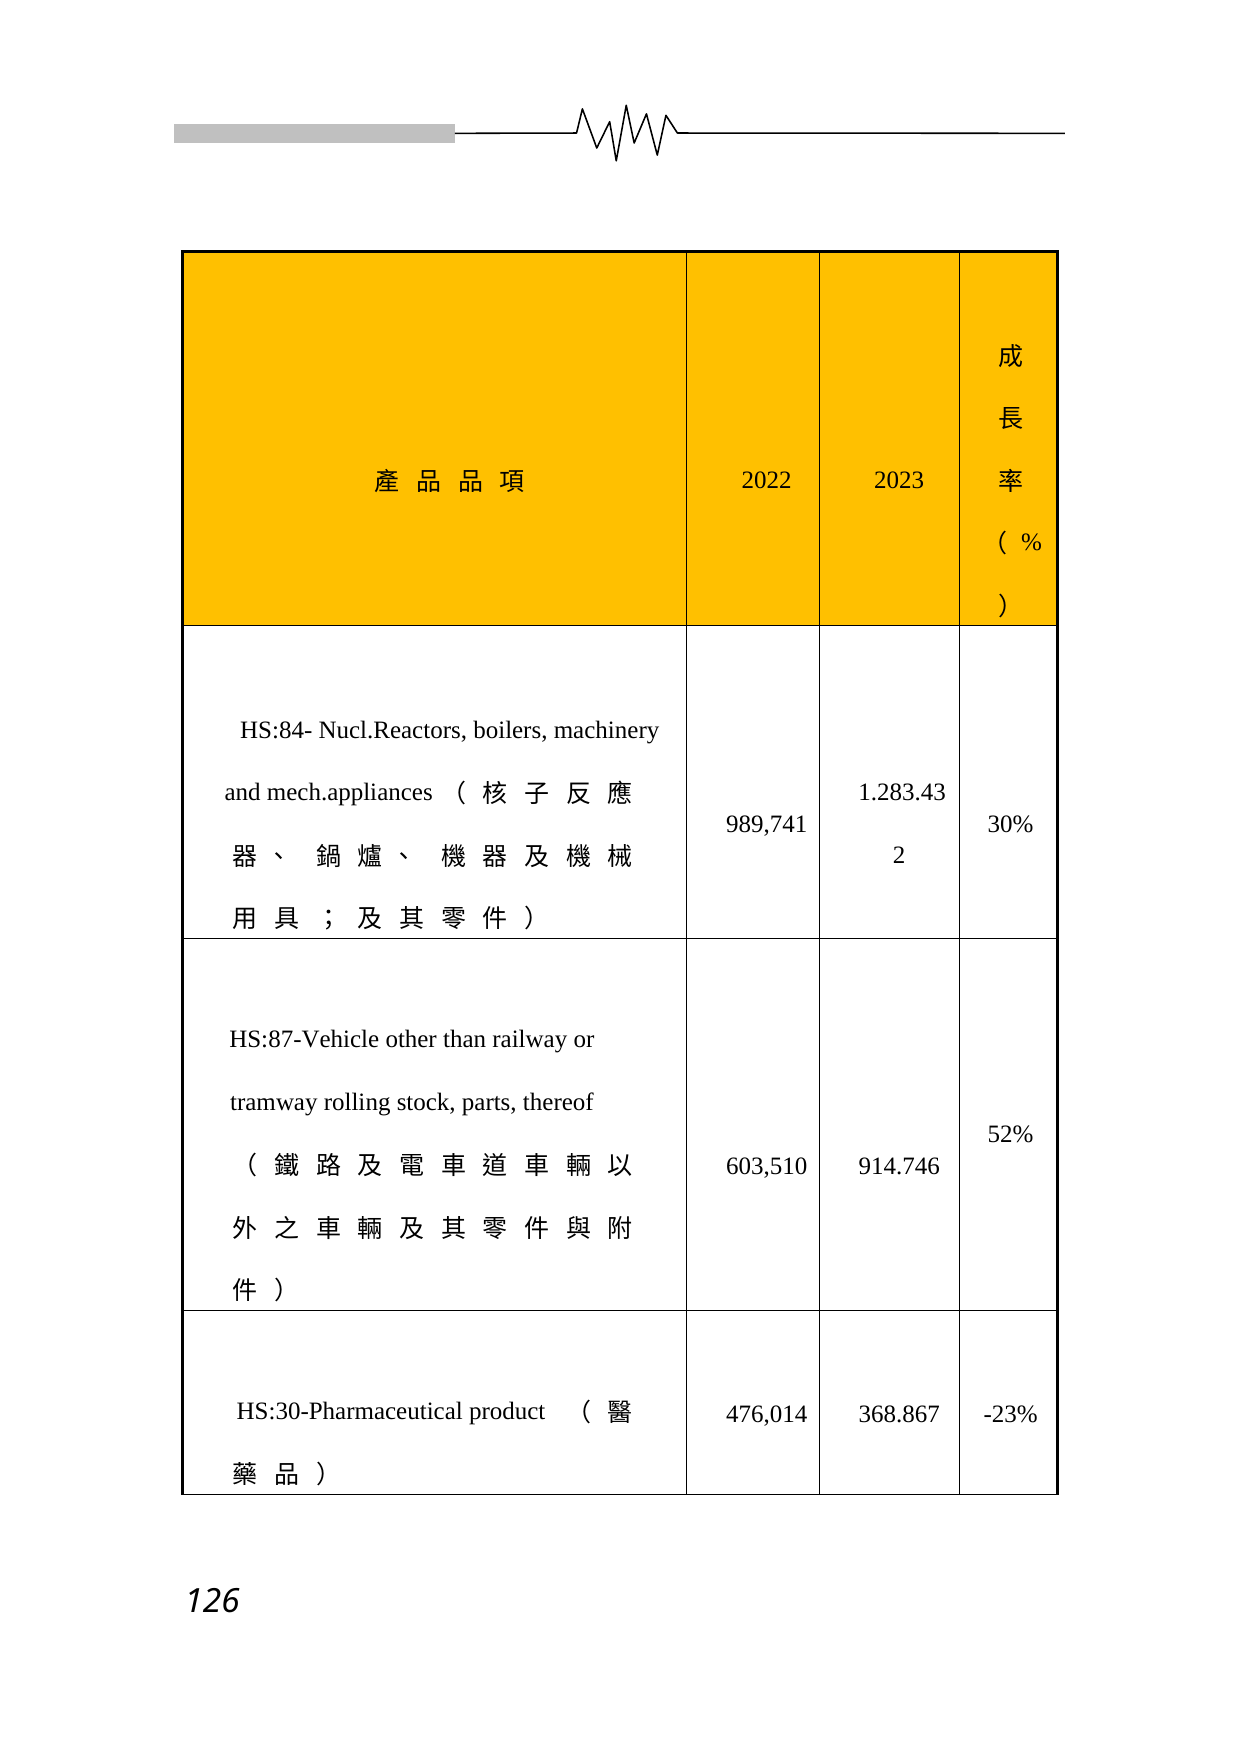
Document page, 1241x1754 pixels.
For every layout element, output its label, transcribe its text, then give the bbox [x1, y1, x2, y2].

table_header 2022 [687, 253, 819, 625]
table_cell 368.867 [820, 1311, 959, 1494]
table_header 2023 [820, 253, 959, 625]
table_cell 52% [960, 939, 1056, 1309]
table_cell 1.283.432 [820, 626, 959, 938]
table_cell 30% [960, 626, 1056, 938]
table_cell 914.746 [820, 939, 959, 1309]
table_cell HS:30-Pharmaceutical product（醫藥品） [184, 1311, 686, 1494]
table_cell 603,510 [687, 939, 819, 1309]
table_cell 476,014 [687, 1311, 819, 1494]
table_cell HS:87-Vehicle other than railway or tramway rolling stock, parts, thereof（鐵路及電車道車輛以外之車輛及其零件與附件） [184, 939, 686, 1309]
table_cell HS:84- Nucl.Reactors, boilers, machinery and mech.appliances（核子反應器、鍋爐、機器及機械用具；及其零件） [184, 626, 686, 938]
table_cell 989,741 [687, 626, 819, 938]
table_cell -23% [960, 1311, 1056, 1494]
table_header 產品品項 [184, 253, 686, 625]
table_header 成長率 （%） [960, 253, 1056, 625]
